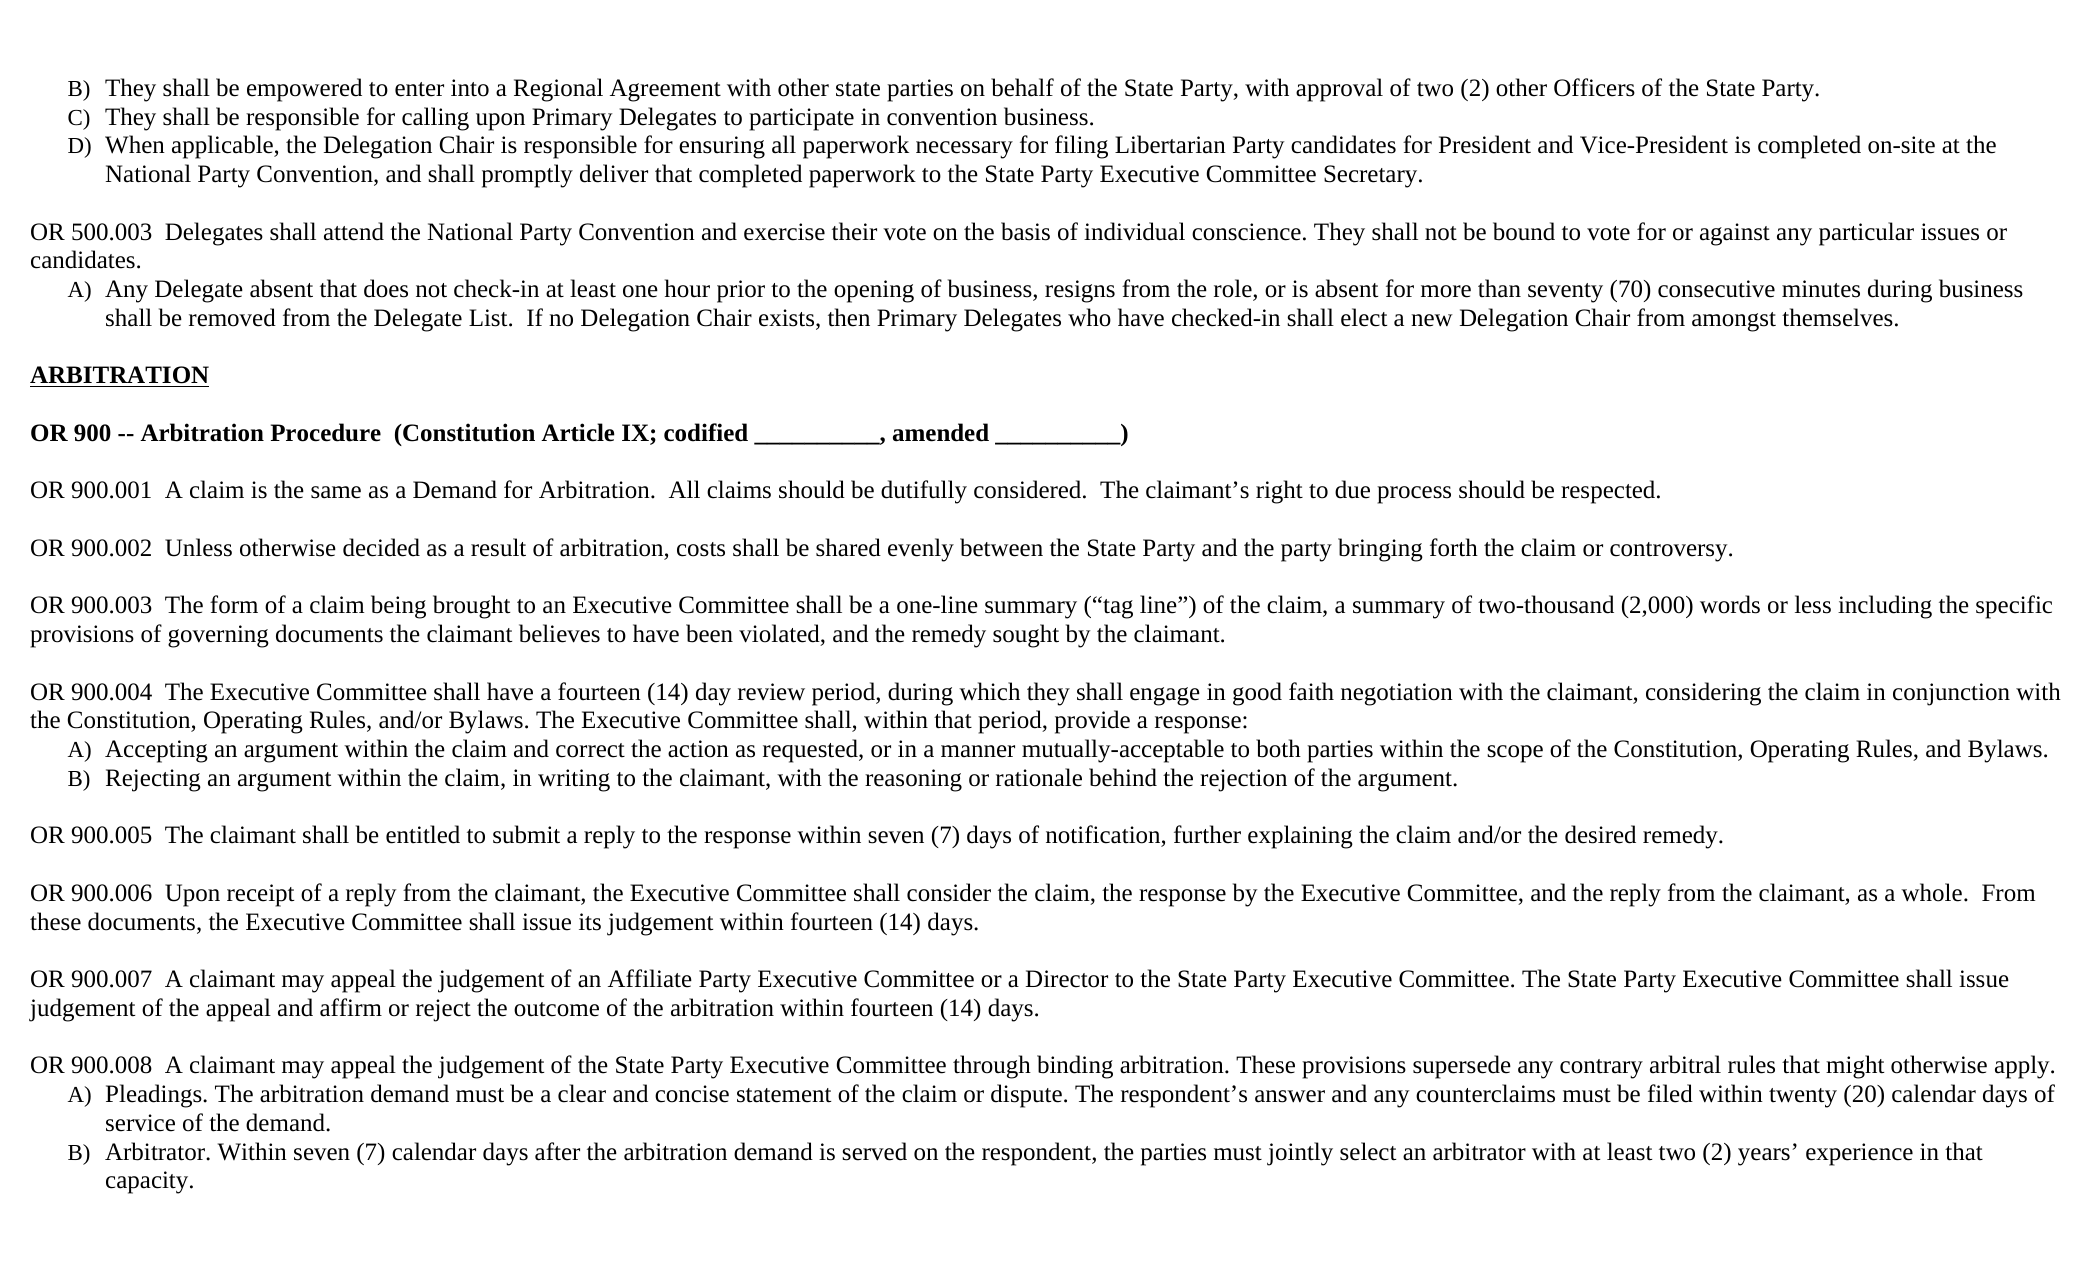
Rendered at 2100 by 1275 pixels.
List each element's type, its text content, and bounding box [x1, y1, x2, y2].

text OR 900.004 The Executive Committee shall have a fourteen (14) day review period, during which they shall engage in good faith negotiation with the claimant, considering the claim in conjunction with the Constitution, Operating Rules, and/or Bylaws. The Executive Committee shall, within that period, provide a response: [30, 677, 2070, 734]
list Accepting an argument within the claim and correct the action as requested, or in a manner mutually-acceptable to both parties within the scope of the Constitution, Operating Rules, and Bylaws. [67, 734, 2070, 763]
text OR 900.007 A claimant may appeal the judgement of an Affiliate Party Executive Committee or a Director to the State Party Executive Committee. The State Party Executive Committee shall issue judgement of the appeal and affirm or reject the outcome of the arbitration within fourteen (14) days. [30, 964, 2070, 1022]
list Arbitrator. Within seven (7) calendar days after the arbitration demand is served on the respondent, the parties must jointly select an arbitrator with at least two (2) years’ experience in that capacity. [67, 1137, 2070, 1194]
list Rejecting an argument within the claim, in writing to the claimant, with the reasoning or rationale behind the rejection of the argument. [67, 763, 2070, 792]
text OR 900.001 A claim is the same as a Demand for Arbitration. All claims should be dutifully considered. The claimant’s right to due process should be respected. [30, 476, 2070, 504]
text ARBITRATION [30, 361, 2070, 389]
text OR 900.003 The form of a claim being brought to an Executive Committee shall be a one-line summary (“tag line”) of the claim, a summary of two-thousand (2,000) words or less including the specific provisions of governing documents the claimant believes to have been violated, and the remedy sought by the claimant. [30, 591, 2070, 648]
list When applicable, the Delegation Chair is responsible for ensuring all paperwork necessary for filing Libertarian Party candidates for President and Vice-President is completed on-site at the National Party Convention, and shall promptly deliver that completed paperwork to the State Party Executive Committee Secretary. [67, 131, 2070, 188]
list They shall be responsible for calling upon Primary Delegates to participate in convention business. [67, 102, 2070, 131]
text OR 900.006 Upon receipt of a reply from the claimant, the Executive Committee shall consider the claim, the response by the Executive Committee, and the reply from the claimant, as a whole. From these documents, the Executive Committee shall issue its judgement within fourteen (14) days. [30, 878, 2070, 936]
text OR 900 -- Arbitration Procedure (Constitution Article IX; codified __________, amended __________) [30, 418, 2070, 447]
text OR 900.005 The claimant shall be entitled to submit a reply to the response within seven (7) days of notification, further explaining the claim and/or the desired remedy. [30, 821, 2070, 849]
text OR 900.002 Unless otherwise decided as a result of arbitration, costs shall be shared evenly between the State Party and the party bringing forth the claim or controversy. [30, 533, 2070, 562]
text OR 900.008 A claimant may appeal the judgement of the State Party Executive Committee through binding arbitration. These provisions supersede any contrary arbitral rules that might otherwise apply. [30, 1051, 2070, 1079]
list They shall be empowered to enter into a Regional Agreement with other state parties on behalf of the State Party, with approval of two (2) other Officers of the State Party. [67, 73, 2070, 102]
text OR 500.003 Delegates shall attend the National Party Convention and exercise their vote on the basis of individual conscience. They shall not be bound to vote for or against any particular issues or candidates. [30, 217, 2070, 274]
list Any Delegate absent that does not check-in at least one hour prior to the opening of business, resigns from the role, or is absent for more than seventy (70) consecutive minutes during business shall be removed from the Delegate List. If no Delegation Chair exists, then Primary Delegates who have checked-in shall elect a new Delegation Chair from amongst themselves. [67, 274, 2070, 332]
list Pleadings. The arbitration demand must be a clear and concise statement of the claim or dispute. The respondent’s answer and any counterclaims must be filed within twenty (20) calendar days of service of the demand. [67, 1079, 2070, 1137]
